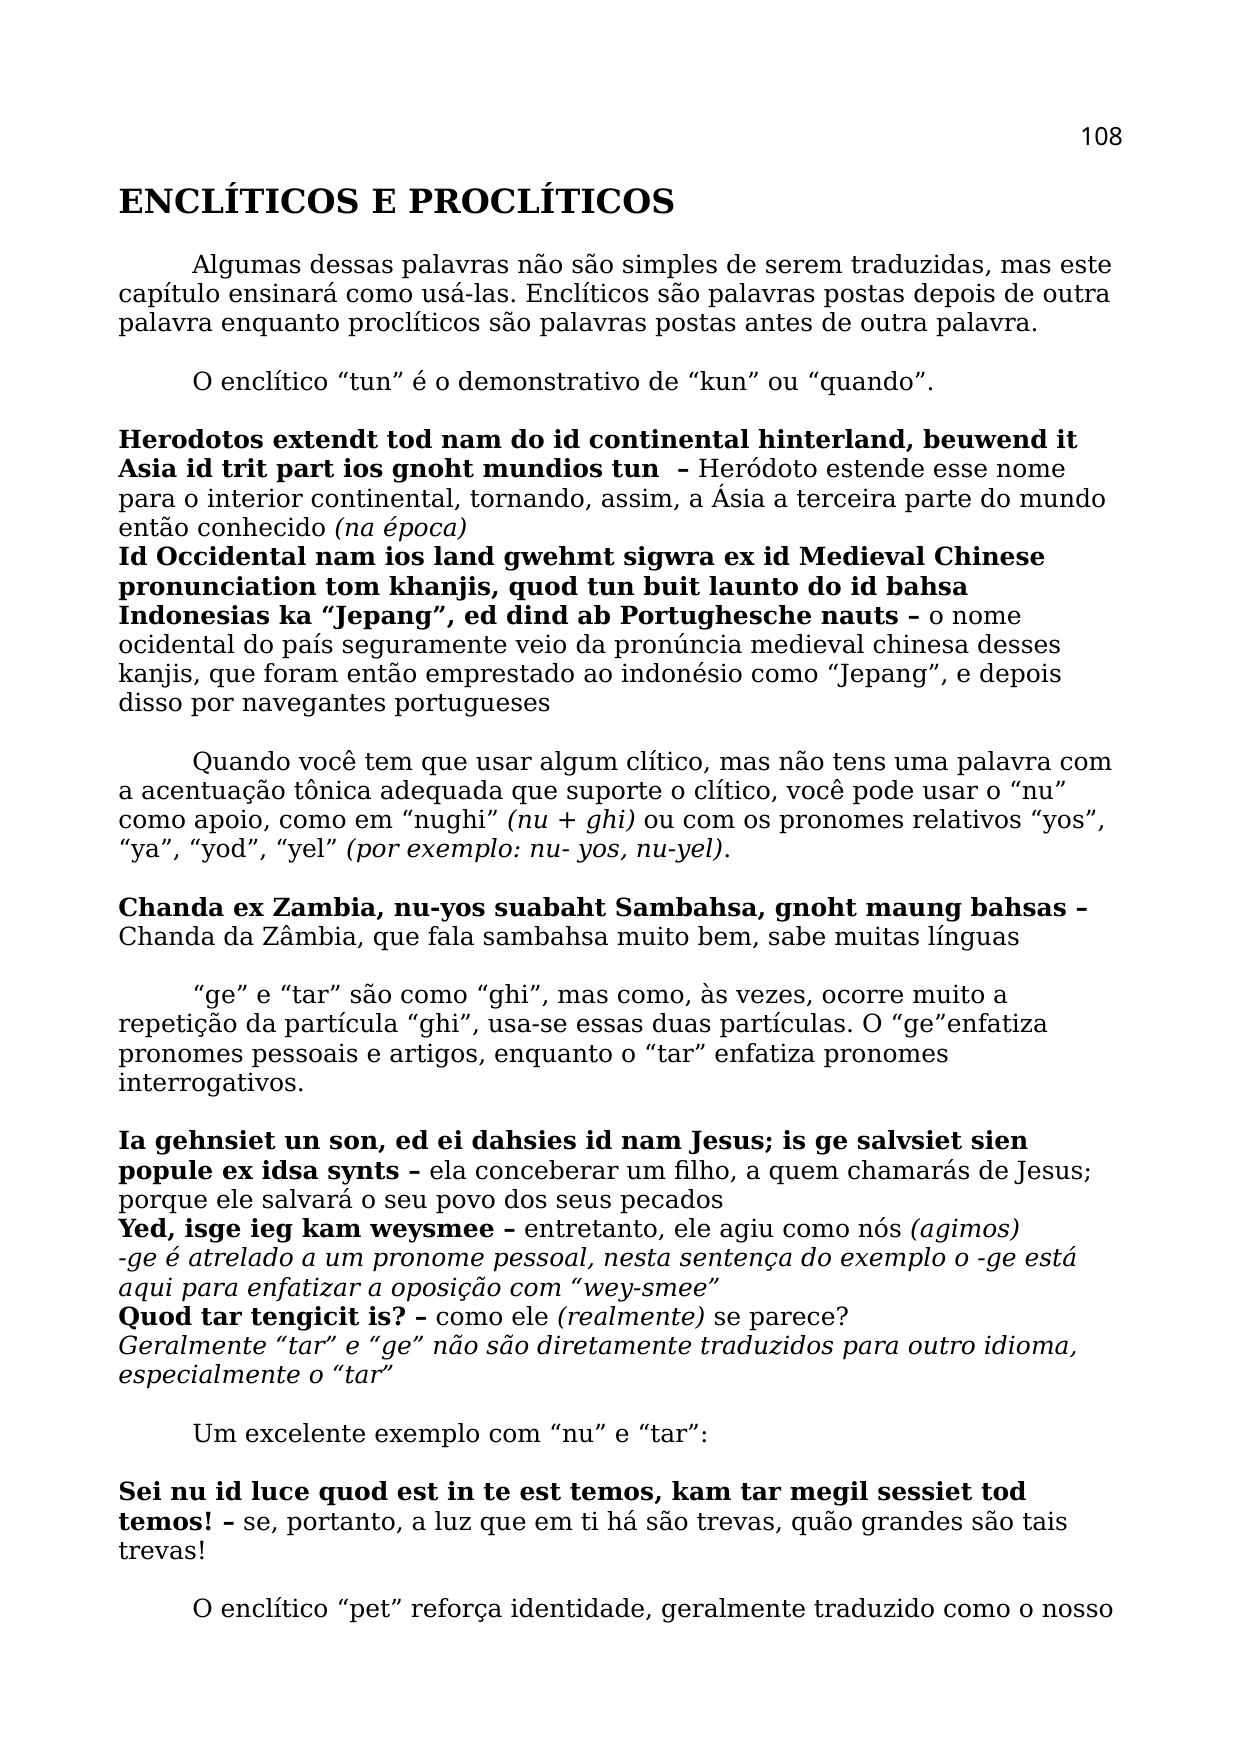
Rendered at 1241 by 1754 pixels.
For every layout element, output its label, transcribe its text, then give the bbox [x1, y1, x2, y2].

text Id Occidental nam ios land gwehmt sigwra ex id Medieval Chinese pronunciation tom khanjis, quod tun buit launto do id bahsa Indonesias ka “Jepang”, ed dind ab Portughesche nauts – o nome ocidental do país seguramente veio da pronúncia medieval chinesa desses kanjis, que foram então emprestado ao indonésio como “Jepang”, e depois disso por navegantes portugueses [118, 542, 1123, 718]
text “ge” e “tar” são como “ghi”, mas como, às vezes, ocorre muito a repetição da partícula “ghi”, usa-se essas duas partículas. O “ge”enfatiza pronomes pessoais e artigos, enquanto o “tar” enfatiza pronomes interrogativos. [118, 980, 1123, 1097]
text Quod tar tengicit is? – como ele (realmente) se parece? [118, 1302, 1123, 1331]
text Yed, isge ieg kam weysmee – entretanto, ele agiu como nós (agimos) [118, 1214, 1123, 1243]
text O enclítico “tun” é o demonstrativo de “kun” ou “quando”. [118, 367, 1123, 396]
text Geralmente “tar” e “ge” não são diretamente traduzidos para outro idioma, especialmente o “tar” [118, 1331, 1123, 1389]
text Ia gehnsiet un son, ed ei dahsies id nam Jesus; is ge salvsiet sien popule ex idsa synts – ela conceberar um filho, a quem chamarás de Jesus; porque ele salvará o seu povo dos seus pecados [118, 1126, 1123, 1214]
text Quando você tem que usar algum clítico, mas não tens uma palavra com a acentuação tônica adequada que suporte o clítico, você pode usar o “nu” como apoio, como em “nughi” (nu + ghi) ou com os pronomes relativos “yos”, “ya”, “yod”, “yel” (por exemplo: nu- yos, nu-yel). [118, 747, 1123, 863]
text Sei nu id luce quod est in te est temos, kam tar megil sessiet tod temos! – se, portanto, a luz que em ti há são trevas, quão grandes são tais trevas! [118, 1477, 1123, 1565]
subtitle ENCLÍTICOS E PROCLÍTICOS [118, 182, 1123, 221]
text Herodotos extendt tod nam do id continental hinterland, beuwend it Asia id trit part ios gnoht mundios tun – Heródoto estende esse nome para o interior continental, tornando, assim, a Ásia a terceira parte do mundo então conhecido (na época) [118, 425, 1123, 542]
text -ge é atrelado a um pronome pessoal, nesta sentença do exemplo o -ge está aqui para enfatizar a oposição com “wey-smee” [118, 1243, 1123, 1302]
text Chanda ex Zambia, nu-yos suabaht Sambahsa, gnoht maung bahsas – Chanda da Zâmbia, que fala sambahsa muito bem, sabe muitas línguas [118, 893, 1123, 951]
text Algumas dessas palavras não são simples de serem traduzidas, mas este capítulo ensinará como usá-las. Enclíticos são palavras postas depois de outra palavra enquanto proclíticos são palavras postas antes de outra palavra. [118, 250, 1123, 337]
text Um excelente exemplo com “nu” e “tar”: [118, 1419, 1123, 1448]
text O enclítico “pet” reforça identidade, geralmente traduzido como o nosso [118, 1594, 1123, 1623]
